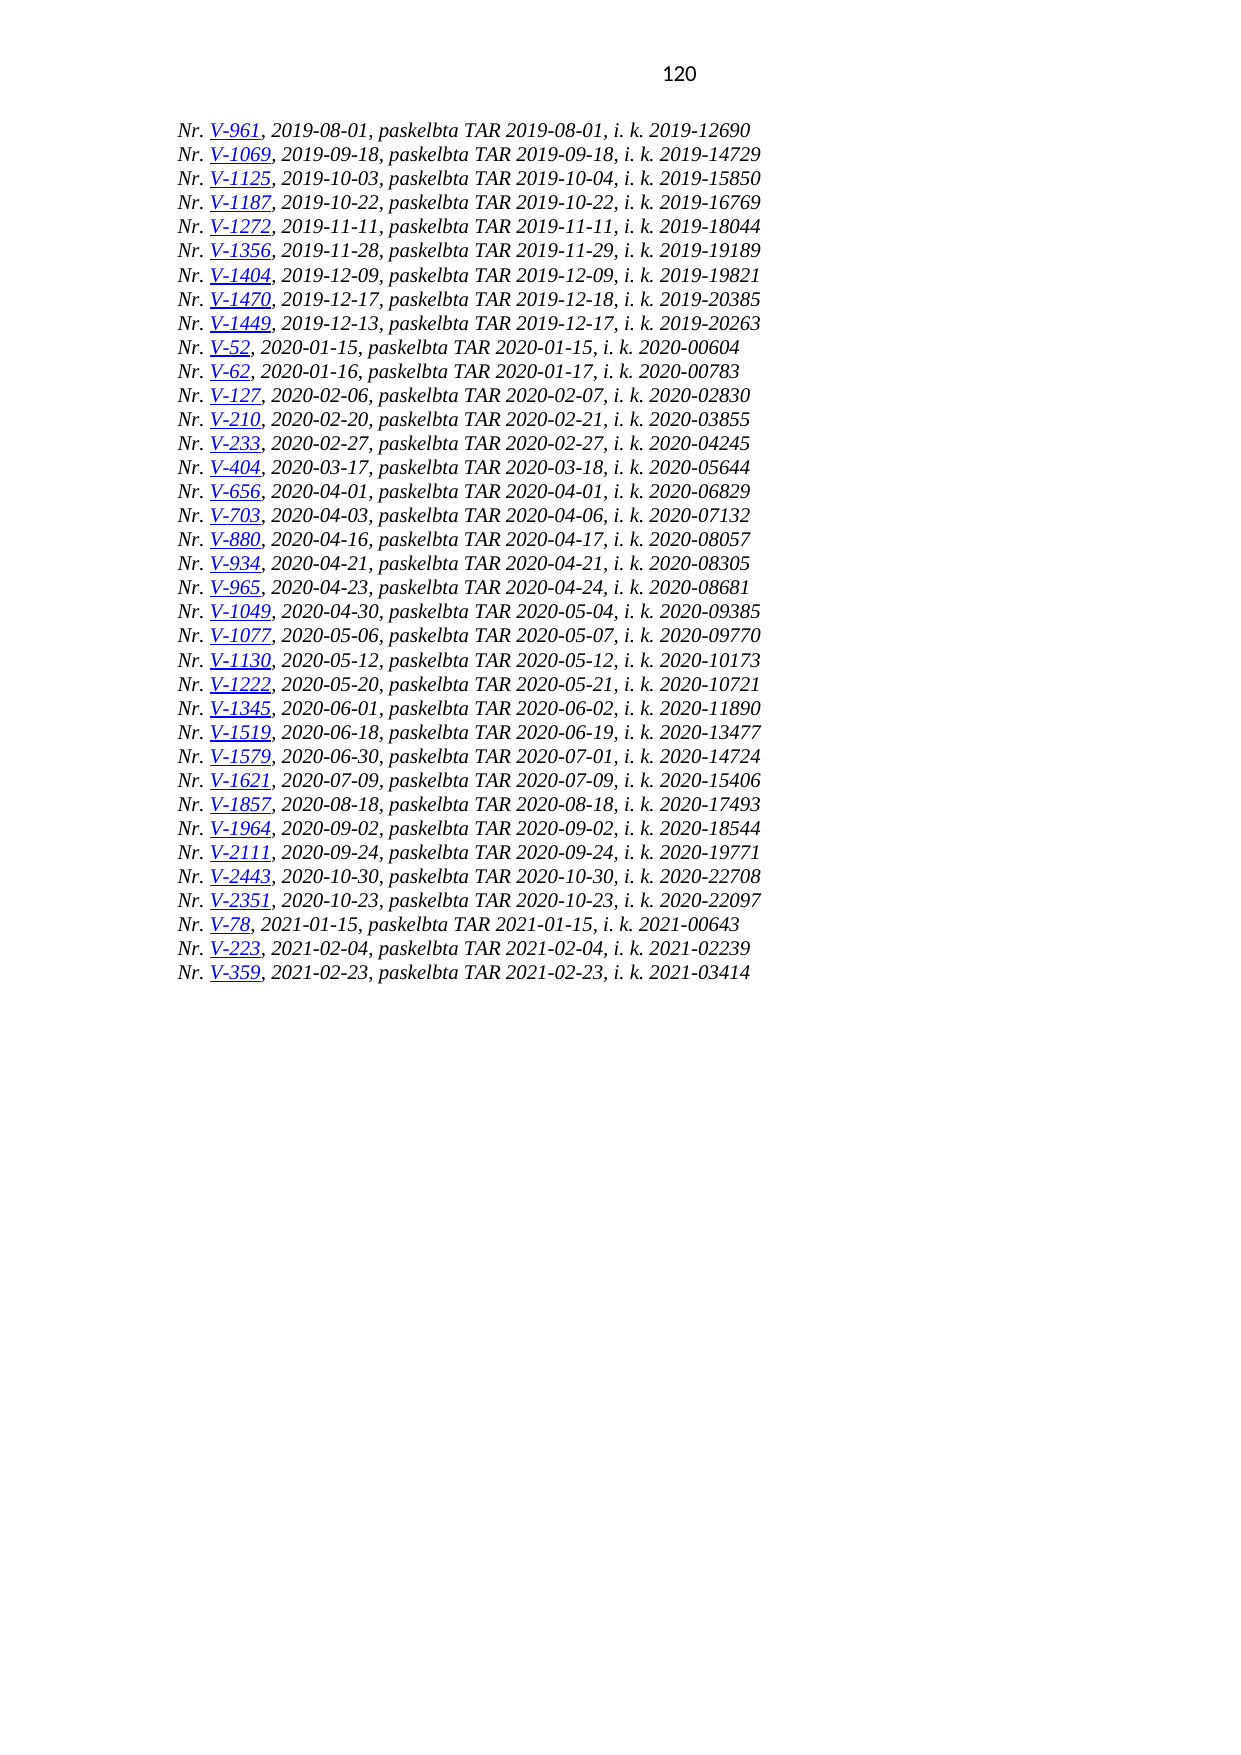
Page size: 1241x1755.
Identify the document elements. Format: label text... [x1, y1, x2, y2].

text Nr. V-359, 2021-02-23, paskelbta TAR 2021-02-23, i. k. 2021-03414 [177, 960, 1181, 984]
text Nr. V-233, 2020-02-27, paskelbta TAR 2020-02-27, i. k. 2020-04245 [177, 431, 1181, 455]
text Nr. V-52, 2020-01-15, paskelbta TAR 2020-01-15, i. k. 2020-00604 [177, 335, 1181, 359]
text Nr. V-1470, 2019-12-17, paskelbta TAR 2019-12-18, i. k. 2019-20385 [177, 287, 1181, 311]
text Nr. V-1069, 2019-09-18, paskelbta TAR 2019-09-18, i. k. 2019-14729 [177, 142, 1181, 166]
text Nr. V-1345, 2020-06-01, paskelbta TAR 2020-06-02, i. k. 2020-11890 [177, 696, 1181, 720]
text Nr. V-965, 2020-04-23, paskelbta TAR 2020-04-24, i. k. 2020-08681 [177, 575, 1181, 599]
text Nr. V-1272, 2019-11-11, paskelbta TAR 2019-11-11, i. k. 2019-18044 [177, 214, 1181, 238]
text Nr. V-2443, 2020-10-30, paskelbta TAR 2020-10-30, i. k. 2020-22708 [177, 864, 1181, 888]
text Nr. V-1356, 2019-11-28, paskelbta TAR 2019-11-29, i. k. 2019-19189 [177, 238, 1181, 262]
text Nr. V-404, 2020-03-17, paskelbta TAR 2020-03-18, i. k. 2020-05644 [177, 455, 1181, 479]
text Nr. V-1187, 2019-10-22, paskelbta TAR 2019-10-22, i. k. 2019-16769 [177, 190, 1181, 214]
text Nr. V-1964, 2020-09-02, paskelbta TAR 2020-09-02, i. k. 2020-18544 [177, 816, 1181, 840]
text Nr. V-1077, 2020-05-06, paskelbta TAR 2020-05-07, i. k. 2020-09770 [177, 623, 1181, 647]
text Nr. V-1125, 2019-10-03, paskelbta TAR 2019-10-04, i. k. 2019-15850 [177, 166, 1181, 190]
text Nr. V-1579, 2020-06-30, paskelbta TAR 2020-07-01, i. k. 2020-14724 [177, 744, 1181, 768]
text Nr. V-934, 2020-04-21, paskelbta TAR 2020-04-21, i. k. 2020-08305 [177, 551, 1181, 575]
text Nr. V-1449, 2019-12-13, paskelbta TAR 2019-12-17, i. k. 2019-20263 [177, 311, 1181, 335]
text Nr. V-210, 2020-02-20, paskelbta TAR 2020-02-21, i. k. 2020-03855 [177, 407, 1181, 431]
text Nr. V-1519, 2020-06-18, paskelbta TAR 2020-06-19, i. k. 2020-13477 [177, 720, 1181, 744]
text Nr. V-1621, 2020-07-09, paskelbta TAR 2020-07-09, i. k. 2020-15406 [177, 768, 1181, 792]
text Nr. V-1404, 2019-12-09, paskelbta TAR 2019-12-09, i. k. 2019-19821 [177, 262, 1181, 287]
text Nr. V-2351, 2020-10-23, paskelbta TAR 2020-10-23, i. k. 2020-22097 [177, 888, 1181, 912]
text Nr. V-1049, 2020-04-30, paskelbta TAR 2020-05-04, i. k. 2020-09385 [177, 599, 1181, 623]
text Nr. V-78, 2021-01-15, paskelbta TAR 2021-01-15, i. k. 2021-00643 [177, 912, 1181, 936]
text Nr. V-703, 2020-04-03, paskelbta TAR 2020-04-06, i. k. 2020-07132 [177, 503, 1181, 527]
text Nr. V-127, 2020-02-06, paskelbta TAR 2020-02-07, i. k. 2020-02830 [177, 383, 1181, 407]
text Nr. V-880, 2020-04-16, paskelbta TAR 2020-04-17, i. k. 2020-08057 [177, 527, 1181, 551]
text Nr. V-656, 2020-04-01, paskelbta TAR 2020-04-01, i. k. 2020-06829 [177, 479, 1181, 503]
text Nr. V-62, 2020-01-16, paskelbta TAR 2020-01-17, i. k. 2020-00783 [177, 359, 1181, 383]
text Nr. V-961, 2019-08-01, paskelbta TAR 2019-08-01, i. k. 2019-12690 [177, 118, 1181, 142]
text Nr. V-2111, 2020-09-24, paskelbta TAR 2020-09-24, i. k. 2020-19771 [177, 840, 1181, 864]
text Nr. V-1130, 2020-05-12, paskelbta TAR 2020-05-12, i. k. 2020-10173 [177, 647, 1181, 672]
text Nr. V-1222, 2020-05-20, paskelbta TAR 2020-05-21, i. k. 2020-10721 [177, 672, 1181, 696]
text Nr. V-223, 2021-02-04, paskelbta TAR 2021-02-04, i. k. 2021-02239 [177, 936, 1181, 960]
text Nr. V-1857, 2020-08-18, paskelbta TAR 2020-08-18, i. k. 2020-17493 [177, 792, 1181, 816]
